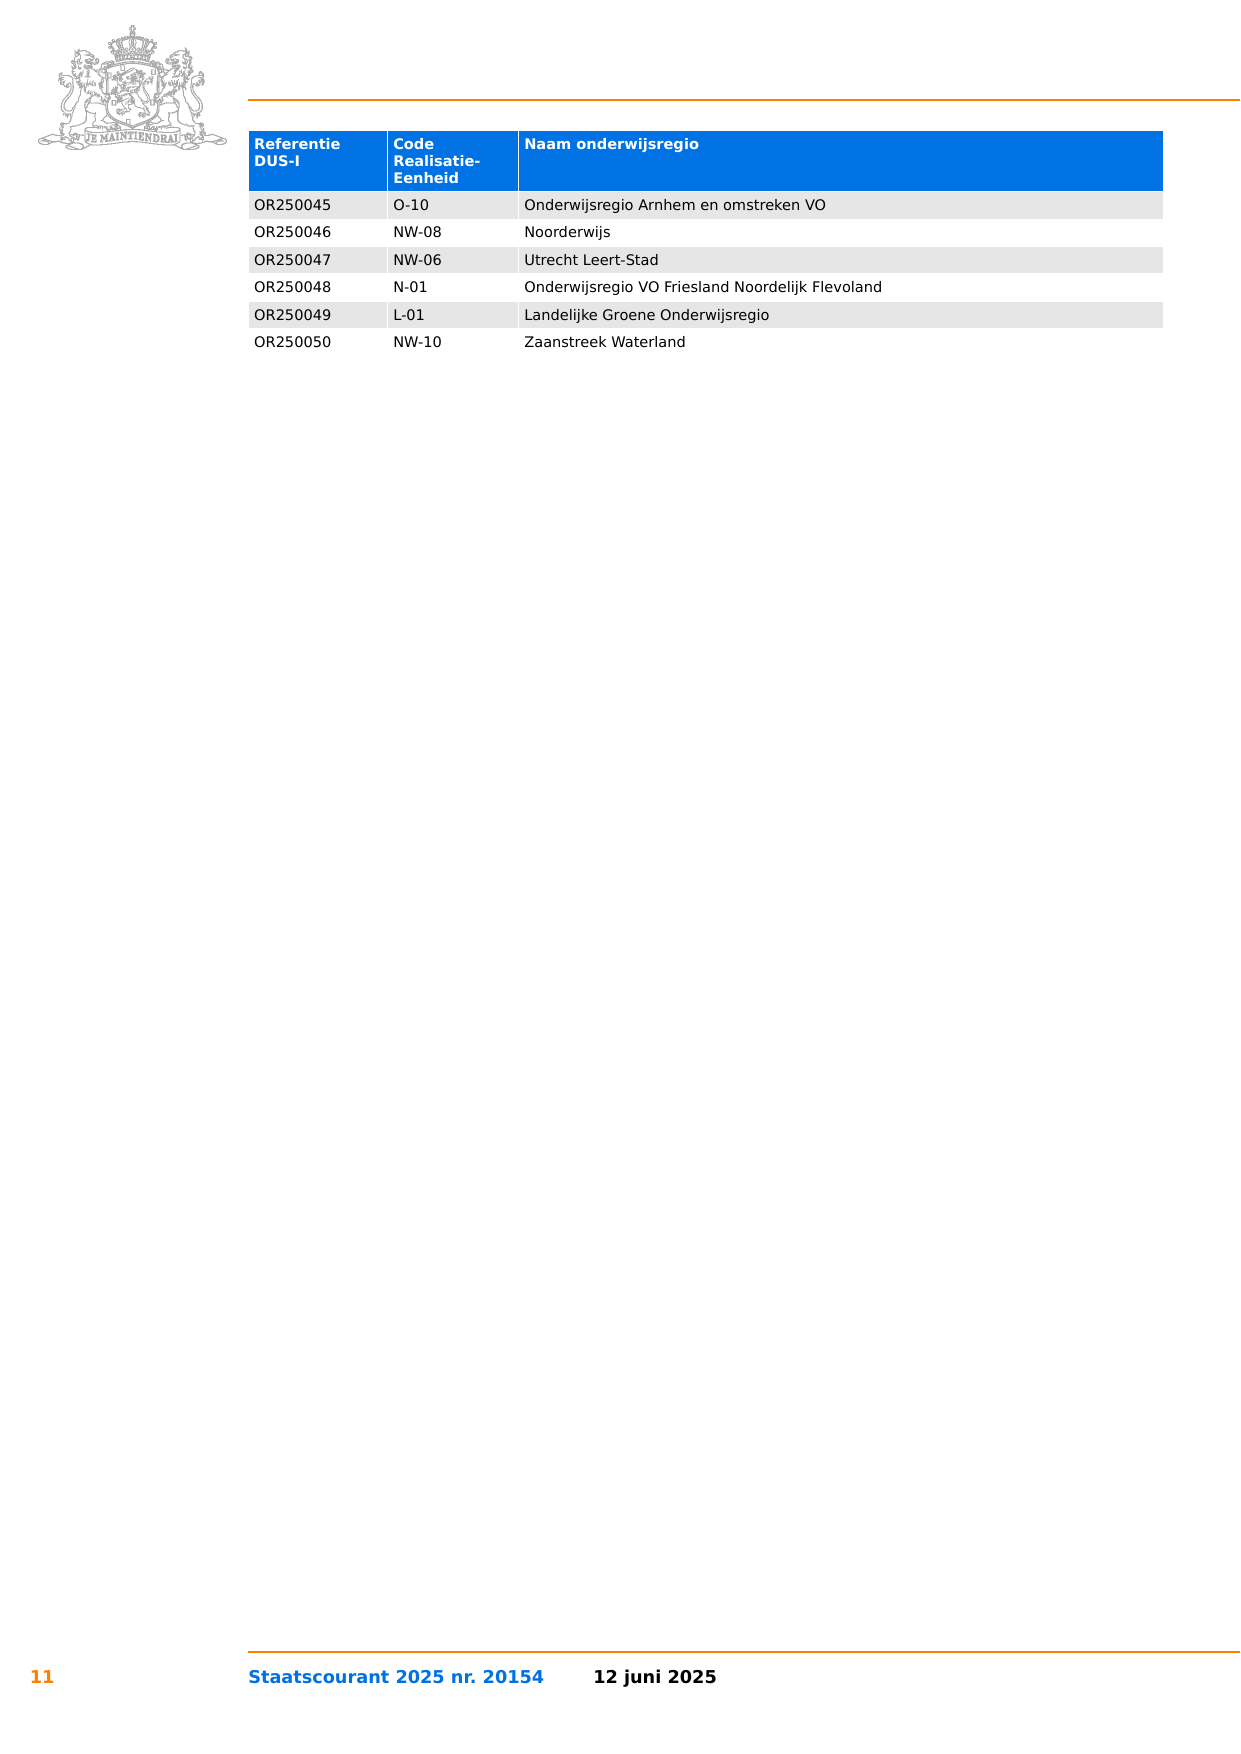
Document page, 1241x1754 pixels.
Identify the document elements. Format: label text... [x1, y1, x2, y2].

table_cell Utrecht Leert-Stad [519, 247, 1163, 273]
table_header Referentie DUS-I [249, 131, 387, 191]
table_cell OR250046 [249, 220, 387, 246]
picture [38, 25, 227, 150]
table_header Code Realisatie-Eenheid [388, 131, 518, 191]
table_cell Landelijke Groene Onderwijsregio [519, 302, 1163, 328]
table_cell O-10 [388, 192, 518, 219]
table_cell NW-06 [388, 247, 518, 273]
table_cell L-01 [388, 302, 518, 328]
table_cell Noorderwijs [519, 220, 1163, 246]
table_cell OR250049 [249, 302, 387, 328]
table_cell N-01 [388, 275, 518, 301]
table_cell OR250048 [249, 275, 387, 301]
table_cell OR250045 [249, 192, 387, 219]
table_cell Onderwijsregio Arnhem en omstreken VO [519, 192, 1163, 219]
table_cell NW-08 [388, 220, 518, 246]
table_cell OR250047 [249, 247, 387, 273]
table_cell Zaanstreek Waterland [519, 329, 1163, 356]
table_cell OR250050 [249, 329, 387, 356]
table_cell Onderwijsregio VO Friesland Noordelijk Flevoland [519, 275, 1163, 301]
table_header Naam onderwijsregio [519, 131, 1163, 191]
table_cell NW-10 [388, 329, 518, 356]
